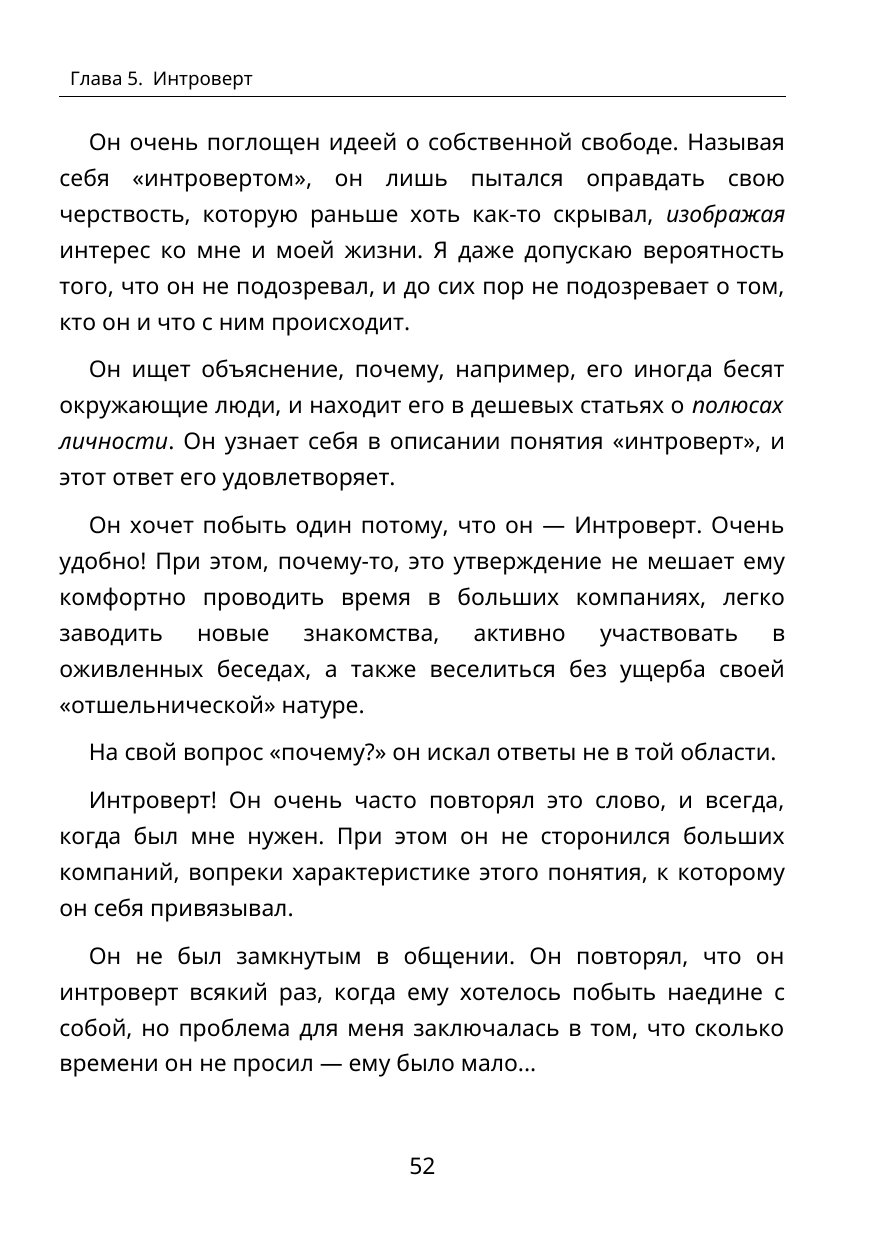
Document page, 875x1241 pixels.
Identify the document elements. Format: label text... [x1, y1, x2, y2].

text Он не был замкнутым в общении. Он повторял, что он интроверт всякий раз, когда ему хотелось побыть наедине с собой, но проблема для меня заключалась в том, что сколько времени он не просил — ему было мало... [59, 939, 786, 1079]
text Он ищет объяснение, почему, например, его иногда бесят окружающие люди, и находит его в дешевых статьях о полюсах личности. Он узнает себя в описании понятия «интроверт», и этот ответ его удовлетворяет. [59, 353, 786, 492]
text На свой вопрос «почему?» он искал ответы не в той области. [59, 736, 786, 768]
text Интроверт! Он очень часто повторял это слово, и всегда, когда был мне нужен. При этом он не сторонился больших компаний, вопреки характеристике этого понятия, к которому он себя привязывал. [59, 784, 786, 923]
text Он очень поглощен идеей о собственной свободе. Называя себя «интровертом», он лишь пытался оправдать свою черствость, которую раньше хоть как-то скрывал, изображая интерес ко мне и моей жизни. Я даже допускаю вероятность того, что он не подозревал, и до сих пор не подозревает о том, кто он и что с ним происходит. [59, 126, 786, 337]
text Он хочет побыть один потому, что он — Интроверт. Очень удобно! При этом, почему-то, это утверждение не мешает ему комфортно проводить время в больших компаниях, легко заводить новые знакомства, активно участвовать в оживленных беседах, а также веселиться без ущерба своей «отшельнической» натуре. [59, 509, 786, 720]
